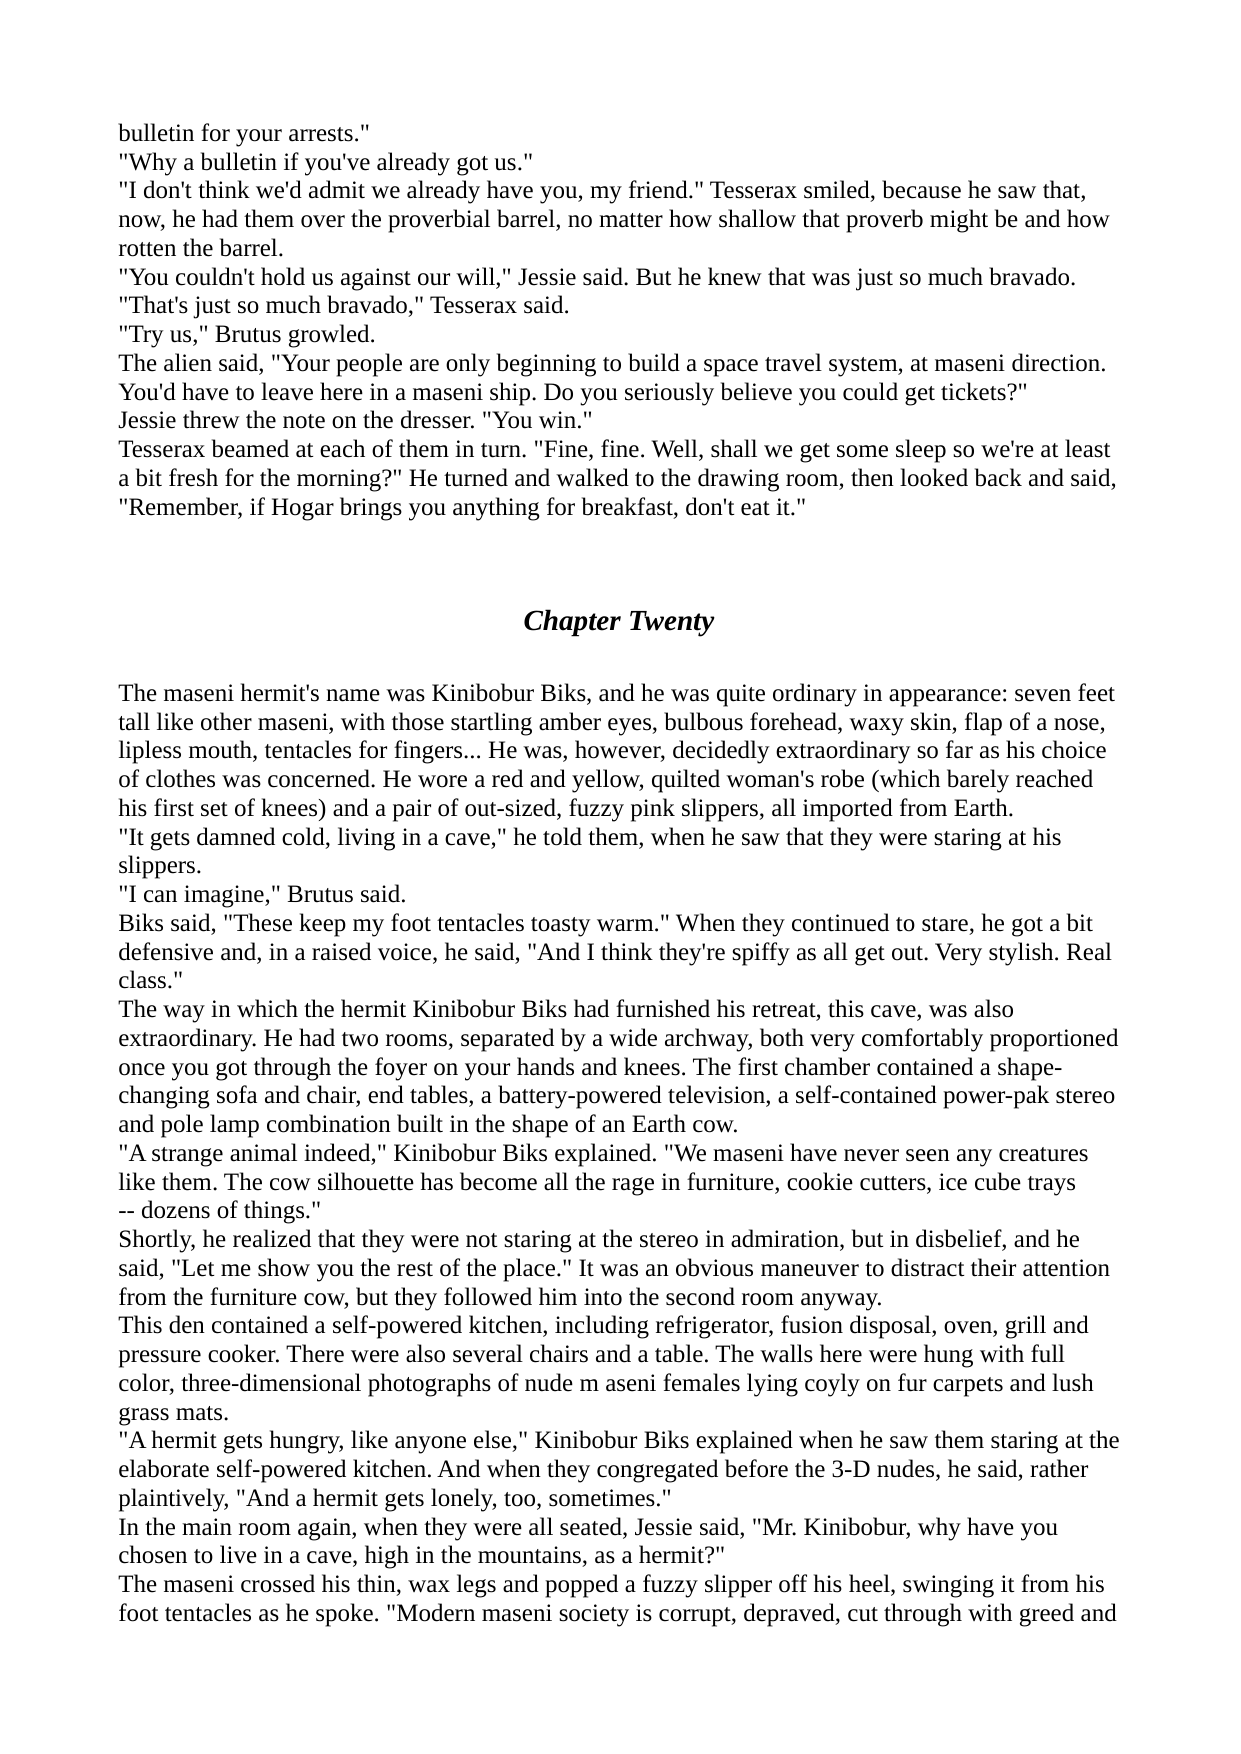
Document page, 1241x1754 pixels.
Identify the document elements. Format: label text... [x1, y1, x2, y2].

text "That's just so much bravado," Tesserax said. [118, 291, 1122, 319]
text Biks said, "These keep my foot tentacles toasty warm." When they continued to stare, he got a bit defensive and, in a raised voice, he said, "And I think they're spiffy as all get out. Very stylish. Real class." [118, 908, 1122, 994]
text The maseni crossed his thin, wax legs and popped a fuzzy slipper off his heel, swinging it from his foot tentacles as he spoke. "Modern maseni society is corrupt, depraved, cut through with greed and [118, 1569, 1122, 1627]
text "I don't think we'd admit we already have you, my friend." Tesserax smiled, because he saw that, now, he had them over the proverbial barrel, no matter how shallow that proverb might be and how rotten the barrel. [118, 176, 1122, 262]
text Shortly, he realized that they were not staring at the stereo in admiration, but in disbelief, and he said, "Let me show you the rest of the place." It was an obvious maneuver to distract their attention from the furniture cow, but they followed him into the second room anyway. [118, 1224, 1122, 1310]
text "A hermit gets hungry, like anyone else," Kinibobur Biks explained when he saw them staring at the elaborate self-powered kitchen. And when they congregated before the 3-D nudes, he said, rather plaintively, "And a hermit gets lonely, too, sometimes." [118, 1425, 1122, 1512]
text Jessie threw the note on the dresser. "You win." [118, 406, 1122, 434]
text In the main room again, when they were all seated, Jessie said, "Mr. Kinibobur, why have you chosen to live in a cave, high in the mountains, as a hermit?" [118, 1512, 1122, 1569]
text Tesserax beamed at each of them in turn. "Fine, fine. Well, shall we get some sleep so we're at least a bit fresh for the morning?" He turned and walked to the drawing room, then looked back and said, "Remember, if Hogar brings you anything for breakfast, don't eat it." [118, 434, 1122, 521]
text "A strange animal indeed," Kinibobur Biks explained. "We maseni have never seen any creatures like them. The cow silhouette has become all the rage in furniture, cookie cutters, ice cube trays [118, 1138, 1122, 1195]
subtitle Chapter Twenty [118, 603, 1122, 637]
text "It gets damned cold, living in a cave," he told them, when he saw that they were staring at his slippers. [118, 822, 1122, 879]
text bulletin for your arrests." [118, 118, 1122, 147]
text The maseni hermit's name was Kinibobur Biks, and he was quite ordinary in appearance: seven feet tall like other maseni, with those startling amber eyes, bulbous forehead, waxy skin, flap of a nose, lipless mouth, tentacles for fingers... He was, however, decidedly extraordinary so far as his choice of clothes was concerned. He wore a red and yellow, quilted woman's robe (which barely reached his first set of knees) and a pair of out-sized, fuzzy pink slippers, all imported from Earth. [118, 678, 1122, 822]
text "Try us," Brutus growled. [118, 319, 1122, 348]
text "You couldn't hold us against our will," Jessie said. But he knew that was just so much bravado. [118, 262, 1122, 291]
text -- dozens of things." [118, 1195, 1122, 1224]
text "I can imagine," Brutus said. [118, 879, 1122, 908]
text This den contained a self-powered kitchen, including refrigerator, fusion disposal, oven, grill and pressure cooker. There were also several chairs and a table. The walls here were hung with full color, three-dimensional photographs of nude m aseni females lying coyly on fur carpets and lush grass mats. [118, 1310, 1122, 1425]
text The alien said, "Your people are only beginning to build a space travel system, at maseni direction. You'd have to leave here in a maseni ship. Do you seriously believe you could get tickets?" [118, 348, 1122, 406]
text "Why a bulletin if you've already got us." [118, 147, 1122, 176]
text The way in which the hermit Kinibobur Biks had furnished his retreat, this cave, was also extraordinary. He had two rooms, separated by a wide archway, both very comfortably proportioned once you got through the foyer on your hands and knees. The first chamber contained a shape-changing sofa and chair, end tables, a battery-powered television, a self-contained power-pak stereo and pole lamp combination built in the shape of an Earth cow. [118, 994, 1122, 1138]
